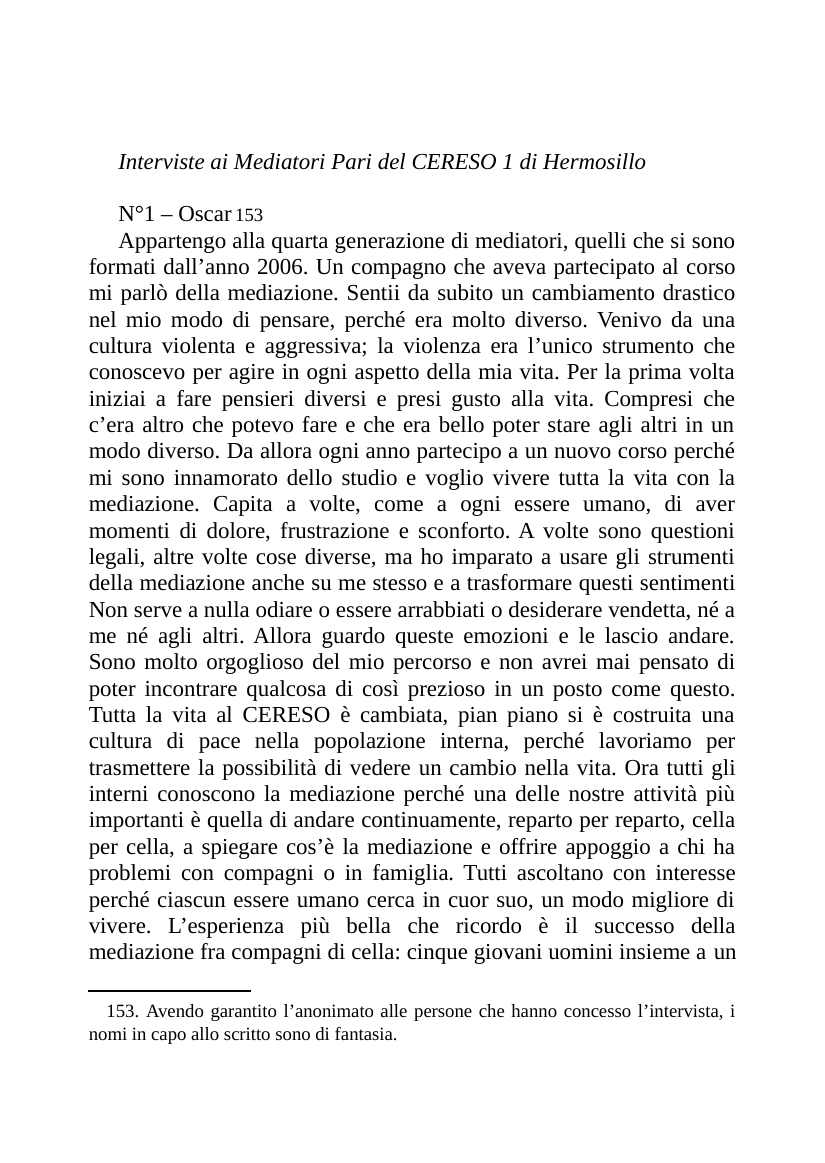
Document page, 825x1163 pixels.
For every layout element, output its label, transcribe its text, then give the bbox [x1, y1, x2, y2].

text Interviste ai Mediatori Pari del CERESO 1 di Hermosillo [88, 148, 736, 174]
text Appartengo alla quarta generazione di mediatori, quelli che si sono formati dall’anno 2006. Un compagno che aveva partecipato al corso mi parlò della mediazione. Sentii da subito un cambiamento drastico nel mio modo di pensare, perché era molto diverso. Venivo da una cultura violenta e aggressiva; la violenza era l’unico strumento che conoscevo per agire in ogni aspetto della mia vita. Per la prima volta iniziai a fare pensieri diversi e presi gusto alla vita. Compresi che c’era altro che potevo fare e che era bello poter stare agli altri in un modo diverso. Da allora ogni anno partecipo a un nuovo corso perché mi sono innamorato dello studio e voglio vivere tutta la vita con la mediazione. Capita a volte, come a ogni essere umano, di aver momenti di dolore, frustrazione e sconforto. A volte sono questioni legali, altre volte cose diverse, ma ho imparato a usare gli strumenti della mediazione anche su me stesso e a trasformare questi sentimenti Non serve a nulla odiare o essere arrabbiati o desiderare vendetta, né a me né agli altri. Allora guardo queste emozioni e le lascio andare. Sono molto orgoglioso del mio percorso e non avrei mai pensato di poter incontrare qualcosa di così prezioso in un posto come questo. Tutta la vita al CERESO è cambiata, pian piano si è costruita una cultura di pace nella popolazione interna, perché lavoriamo per trasmettere la possibilità di vedere un cambio nella vita. Ora tutti gli interni conoscono la mediazione perché una delle nostre attività più importanti è quella di andare continuamente, reparto per reparto, cella per cella, a spiegare cos’è la mediazione e offrire appoggio a chi ha problemi con compagni o in famiglia. Tutti ascoltano con interesse perché ciascun essere umano cerca in cuor suo, un modo migliore di vivere. L’esperienza più bella che ricordo è il successo della mediazione fra compagni di cella: cinque giovani uomini insieme a un [88, 227, 736, 965]
text N°1 – Oscar [88, 200, 736, 227]
text Avendo garantito l’anonimato alle persone che hanno concesso l’intervista, i nomi in capo allo scritto sono di fantasia. [88, 997, 736, 1044]
